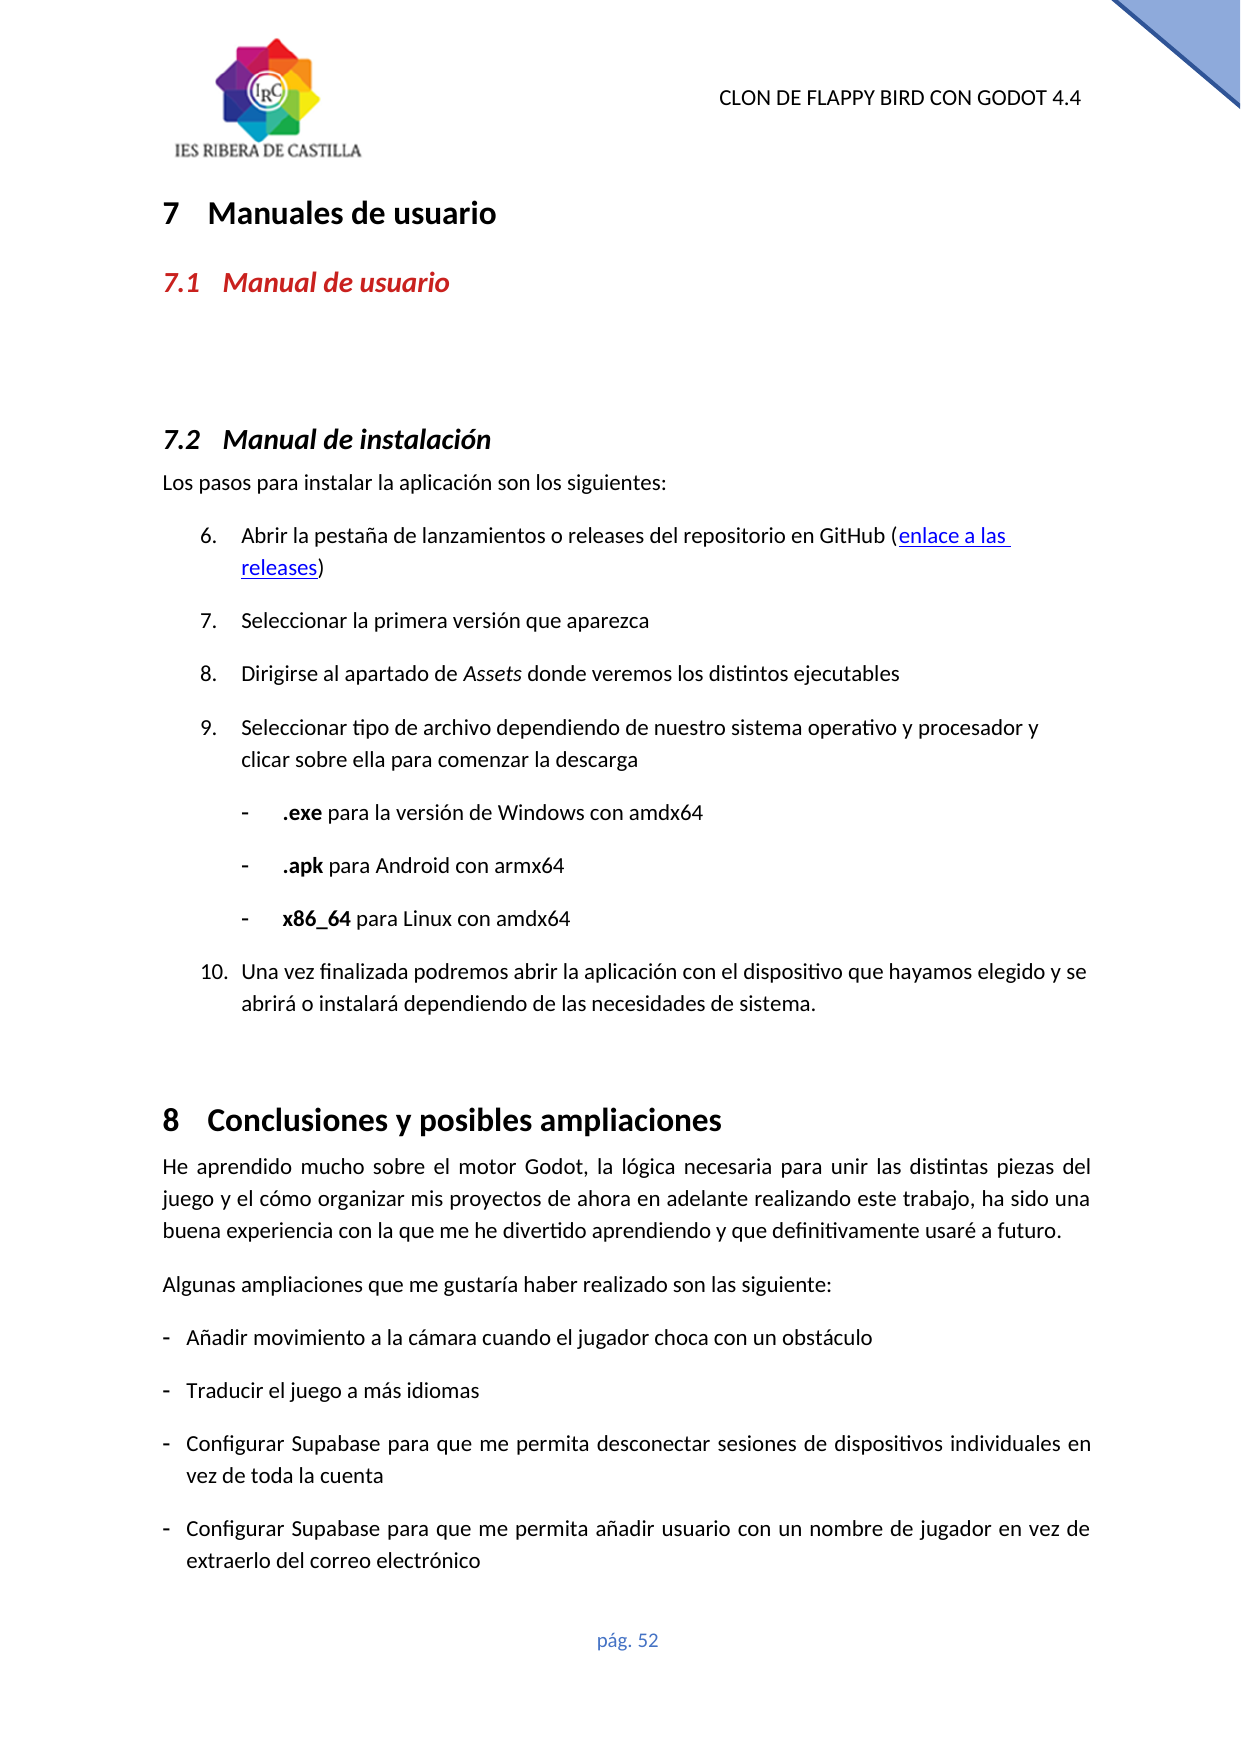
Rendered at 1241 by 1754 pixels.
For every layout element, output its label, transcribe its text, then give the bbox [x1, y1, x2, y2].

list .exe para la versión de Windows con amdx64 [241, 798, 1093, 826]
picture [173, 29, 366, 164]
list Configurar Supabase para que me permita añadir usuario con un nombre de jugador en vez de extraerlo del correo electrónico [162, 1514, 1093, 1574]
list Seleccionar la primera versión que aparezca [200, 607, 1093, 634]
subtitle Manual de usuario [162, 264, 1093, 299]
list Traducir el juego a más idiomas [162, 1376, 1093, 1404]
list x86_64 para Linux con amdx64 [241, 904, 1093, 932]
text Algunas ampliaciones que me gustaría haber realizado son las siguiente: [162, 1270, 1093, 1298]
list Añadir movimiento a la cámara cuando el jugador choca con un obstáculo [162, 1323, 1093, 1351]
list Seleccionar tipo de archivo dependiendo de nuestro sistema operativo y procesador y clicar sobre ella para comenzar la descarga [200, 713, 1093, 773]
subtitle Conclusiones y posibles ampliaciones [162, 1099, 1093, 1140]
list Configurar Supabase para que me permita desconectar sesiones de dispositivos individuales en vez de toda la cuenta [162, 1429, 1093, 1489]
list Dirigirse al apartado de Assets donde veremos los distintos ejecutables [200, 659, 1093, 688]
text Los pasos para instalar la aplicación son los siguientes: [162, 468, 1093, 496]
subtitle Manual de instalación [162, 421, 1093, 457]
list Abrir la pestaña de lanzamientos o releases del repositorio en GitHub (enlace a las releases) [200, 521, 1093, 582]
list Una vez finalizada podremos abrir la aplicación con el dispositivo que hayamos elegido y se abrirá o instalará dependiendo de las necesidades de sistema. [200, 957, 1093, 1017]
text He aprendido mucho sobre el motor Godot, la lógica necesaria para unir las distintas piezas del juego y el cómo organizar mis proyectos de ahora en adelante realizando este trabajo, ha sido una buena experiencia con la que me he divertido aprendiendo y que definitivamente usaré a futuro. [162, 1152, 1093, 1245]
subtitle Manuales de usuario [162, 192, 1093, 233]
list .apk para Android con armx64 [241, 851, 1093, 879]
